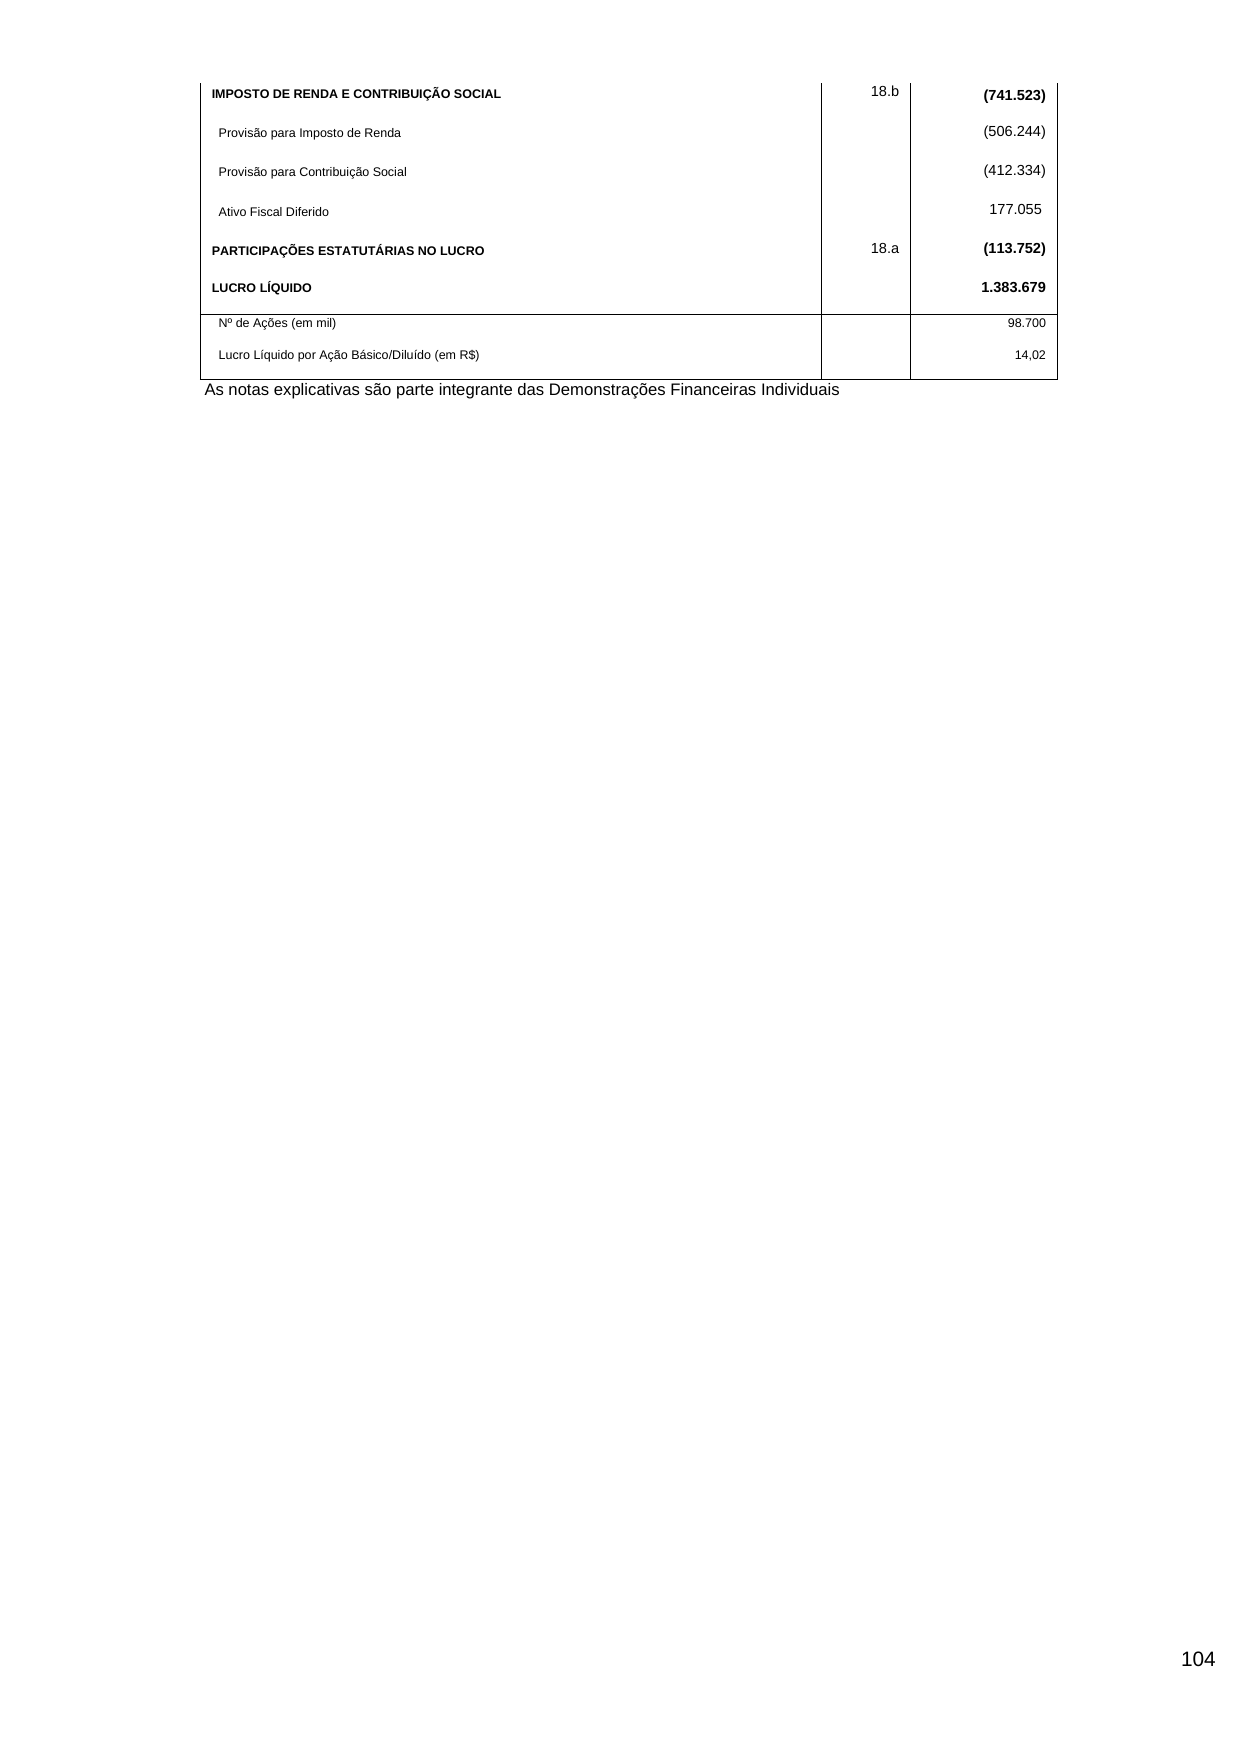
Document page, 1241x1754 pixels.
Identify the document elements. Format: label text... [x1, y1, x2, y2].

table_cell (506.244) [911, 122, 1057, 161]
table_cell 18.a [822, 240, 910, 279]
table_cell LUCRO LÍQUIDO [201, 279, 821, 314]
table_cell (741.523) [911, 83, 1057, 122]
table_cell Nº de Ações (em mil) [201, 315, 821, 347]
table_cell 1.383.679 [911, 279, 1057, 314]
table_cell Provisão para Contribuição Social [201, 161, 821, 201]
table_cell [822, 122, 910, 161]
table_cell [822, 201, 910, 240]
table_cell Provisão para Imposto de Renda [201, 122, 821, 161]
table_cell [822, 347, 910, 379]
table_cell (412.334) [911, 161, 1057, 201]
table_cell IMPOSTO DE RENDA E CONTRIBUIÇÃO SOCIAL [201, 83, 821, 122]
table_cell 14,02 [911, 347, 1057, 379]
table_cell [822, 315, 910, 347]
table_cell [822, 279, 910, 314]
table_cell 98.700 [911, 315, 1057, 347]
text As notas explicativas são parte integrante das Demonstrações Financeiras Individuais [42, 380, 1215, 399]
table_cell 177.055 [911, 201, 1057, 240]
table_cell Lucro Líquido por Ação Básico/Diluído (em R$) [201, 347, 821, 379]
table_cell [822, 161, 910, 201]
table_cell 18.b [822, 83, 910, 122]
table_cell (113.752) [911, 240, 1057, 279]
table_cell Ativo Fiscal Diferido [201, 201, 821, 240]
table_cell PARTICIPAÇÕES ESTATUTÁRIAS NO LUCRO [201, 240, 821, 279]
